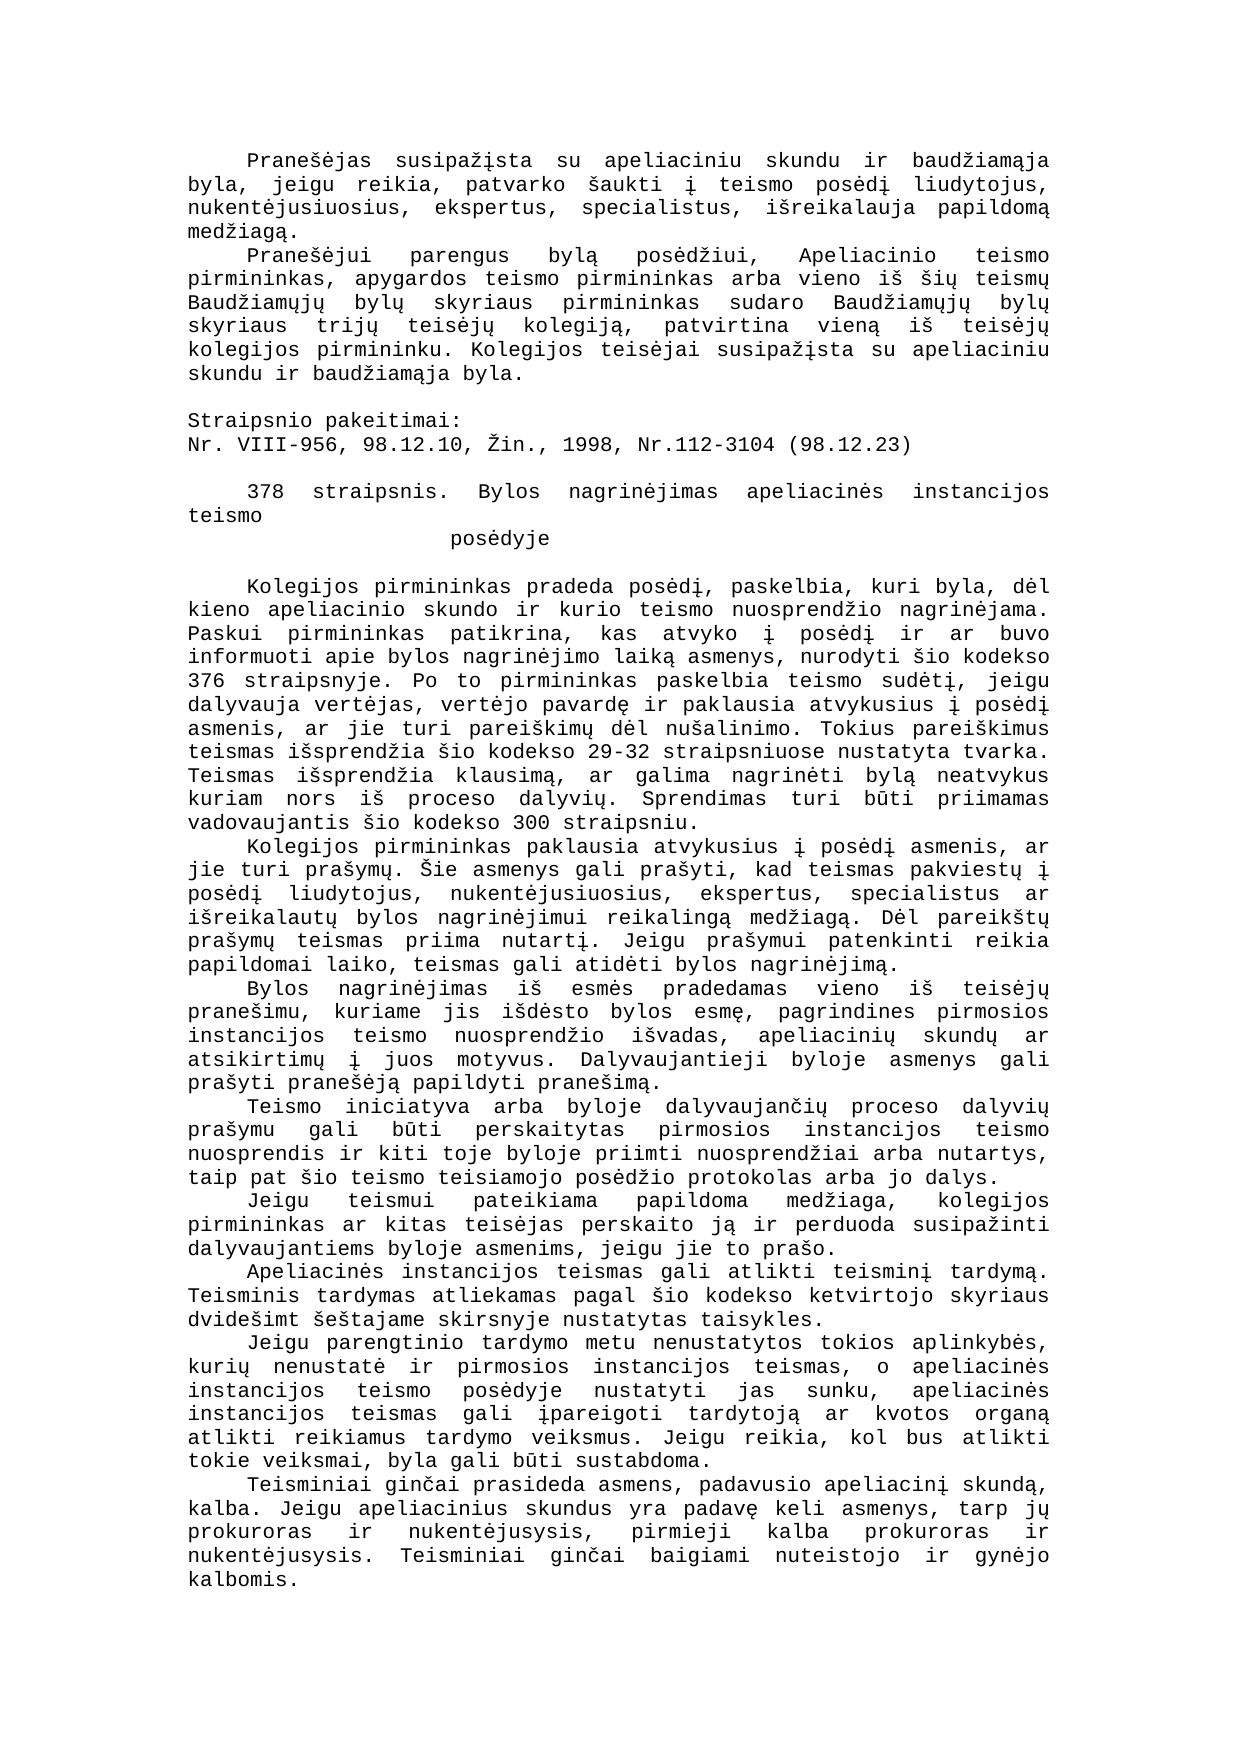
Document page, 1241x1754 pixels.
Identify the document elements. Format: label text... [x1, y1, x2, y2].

text Teisminiai ginčai prasideda asmens, padavusio apeliacinį skundą, kalba. Jeigu apeliacinius skundus yra padavę keli asmenys, tarp jų prokuroras ir nukentėjusysis, pirmieji kalba prokuroras ir nukentėjusysis. Teisminiai ginčai baigiami nuteistojo ir gynėjo kalbomis. [187, 1474, 1050, 1592]
text Nr. VIII-956, 98.12.10, Žin., 1998, Nr.112-3104 (98.12.23) [187, 434, 1050, 457]
text Kolegijos pirmininkas pradeda posėdį, paskelbia, kuri byla, dėl kieno apeliacinio skundo ir kurio teismo nuosprendžio nagrinėjama. Paskui pirmininkas patikrina, kas atvyko į posėdį ir ar buvo informuoti apie bylos nagrinėjimo laiką asmenys, nurodyti šio kodekso 376 straipsnyje. Po to pirmininkas paskelbia teismo sudėtį, jeigu dalyvauja vertėjas, vertėjo pavardę ir paklausia atvykusius į posėdį asmenis, ar jie turi pareiškimų dėl nušalinimo. Tokius pareiškimus teismas išsprendžia šio kodekso 29-32 straipsniuose nustatyta tvarka. Teismas išsprendžia klausimą, ar galima nagrinėti bylą neatvykus kuriam nors iš proceso dalyvių. Sprendimas turi būti priimamas vadovaujantis šio kodekso 300 straipsniu. [187, 576, 1050, 836]
text posėdyje [187, 528, 1050, 552]
text Straipsnio pakeitimai: [187, 410, 1050, 434]
text 378 straipsnis. Bylos nagrinėjimas apeliacinės instancijos teismo [187, 481, 1050, 528]
text Apeliacinės instancijos teismas gali atlikti teisminį tardymą. Teisminis tardymas atliekamas pagal šio kodekso ketvirtojo skyriaus dvidešimt šeštajame skirsnyje nustatytas taisykles. [187, 1261, 1050, 1332]
text Teismo iniciatyva arba byloje dalyvaujančių proceso dalyvių prašymu gali būti perskaitytas pirmosios instancijos teismo nuosprendis ir kiti toje byloje priimti nuosprendžiai arba nutartys, taip pat šio teismo teisiamojo posėdžio protokolas arba jo dalys. [187, 1096, 1050, 1190]
text Bylos nagrinėjimas iš esmės pradedamas vieno iš teisėjų pranešimu, kuriame jis išdėsto bylos esmę, pagrindines pirmosios instancijos teismo nuosprendžio išvadas, apeliacinių skundų ar atsikirtimų į juos motyvus. Dalyvaujantieji byloje asmenys gali prašyti pranešėją papildyti pranešimą. [187, 978, 1050, 1096]
text Pranešėjas susipažįsta su apeliaciniu skundu ir baudžiamąja byla, jeigu reikia, patvarko šaukti į teismo posėdį liudytojus, nukentėjusiuosius, ekspertus, specialistus, išreikalauja papildomą medžiagą. [187, 150, 1050, 244]
text Jeigu parengtinio tardymo metu nenustatytos tokios aplinkybės, kurių nenustatė ir pirmosios instancijos teismas, o apeliacinės instancijos teismo posėdyje nustatyti jas sunku, apeliacinės instancijos teismas gali įpareigoti tardytoją ar kvotos organą atlikti reikiamus tardymo veiksmus. Jeigu reikia, kol bus atlikti tokie veiksmai, byla gali būti sustabdoma. [187, 1332, 1050, 1474]
text Pranešėjui parengus bylą posėdžiui, Apeliacinio teismo pirmininkas, apygardos teismo pirmininkas arba vieno iš šių teismų Baudžiamųjų bylų skyriaus pirmininkas sudaro Baudžiamųjų bylų skyriaus trijų teisėjų kolegiją, patvirtina vieną iš teisėjų kolegijos pirmininku. Kolegijos teisėjai susipažįsta su apeliaciniu skundu ir baudžiamąja byla. [187, 244, 1050, 386]
text Jeigu teismui pateikiama papildoma medžiaga, kolegijos pirmininkas ar kitas teisėjas perskaito ją ir perduoda susipažinti dalyvaujantiems byloje asmenims, jeigu jie to prašo. [187, 1190, 1050, 1261]
text Kolegijos pirmininkas paklausia atvykusius į posėdį asmenis, ar jie turi prašymų. Šie asmenys gali prašyti, kad teismas pakviestų į posėdį liudytojus, nukentėjusiuosius, ekspertus, specialistus ar išreikalautų bylos nagrinėjimui reikalingą medžiagą. Dėl pareikštų prašymų teismas priima nutartį. Jeigu prašymui patenkinti reikia papildomai laiko, teismas gali atidėti bylos nagrinėjimą. [187, 836, 1050, 978]
